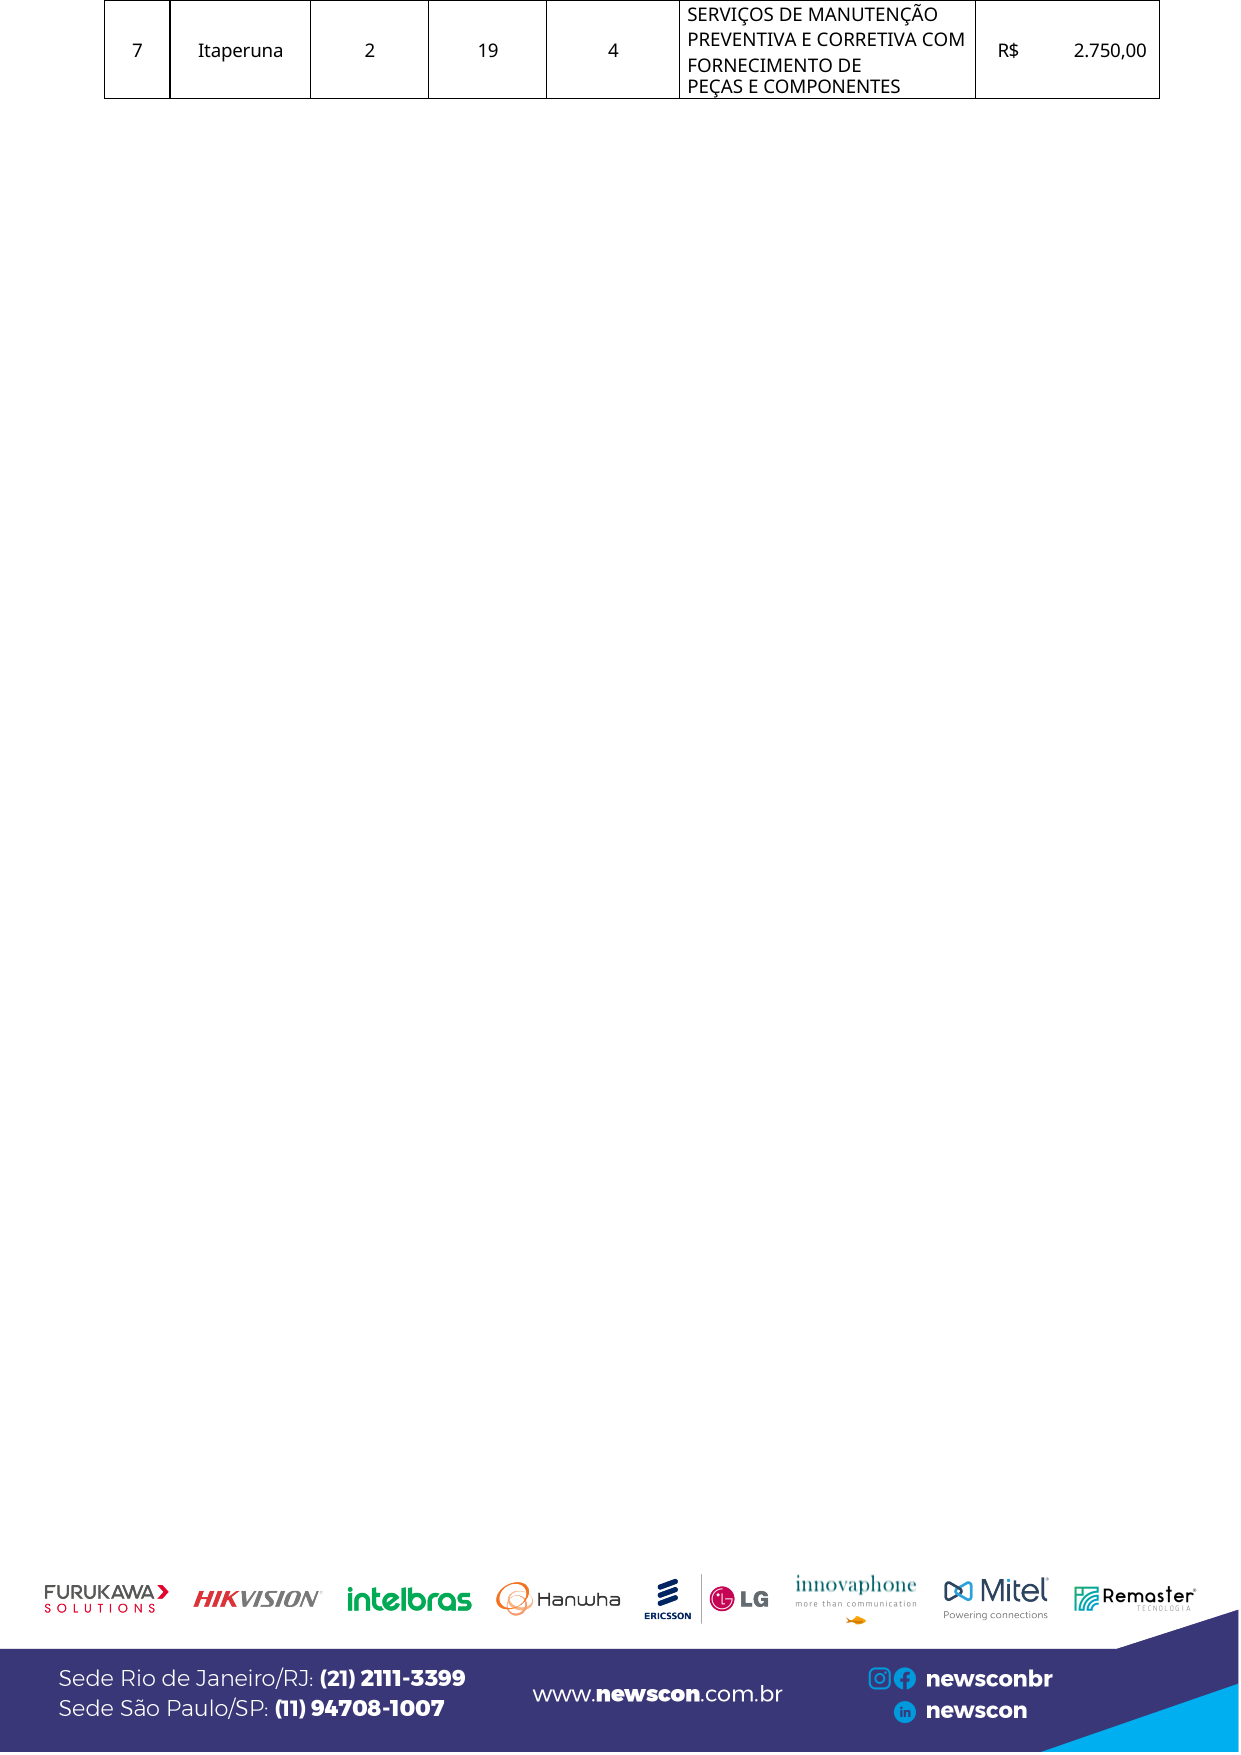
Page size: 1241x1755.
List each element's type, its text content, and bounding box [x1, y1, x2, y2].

table_cell 7 [105, 1, 169, 98]
table_cell 19 [429, 1, 546, 98]
table_cell 2 [311, 1, 428, 98]
table_cell R$ [976, 1, 1041, 98]
table_cell 4 [547, 1, 679, 98]
table_cell SERVIÇOS DE MANUTENÇÃO PREVENTIVA E CORRETIVA COM FORNECIMENTO DE PEÇAS E COMPONENTES [680, 1, 975, 98]
table_cell 2.750,00 [1041, 1, 1159, 98]
table_cell Itaperuna [171, 1, 310, 98]
